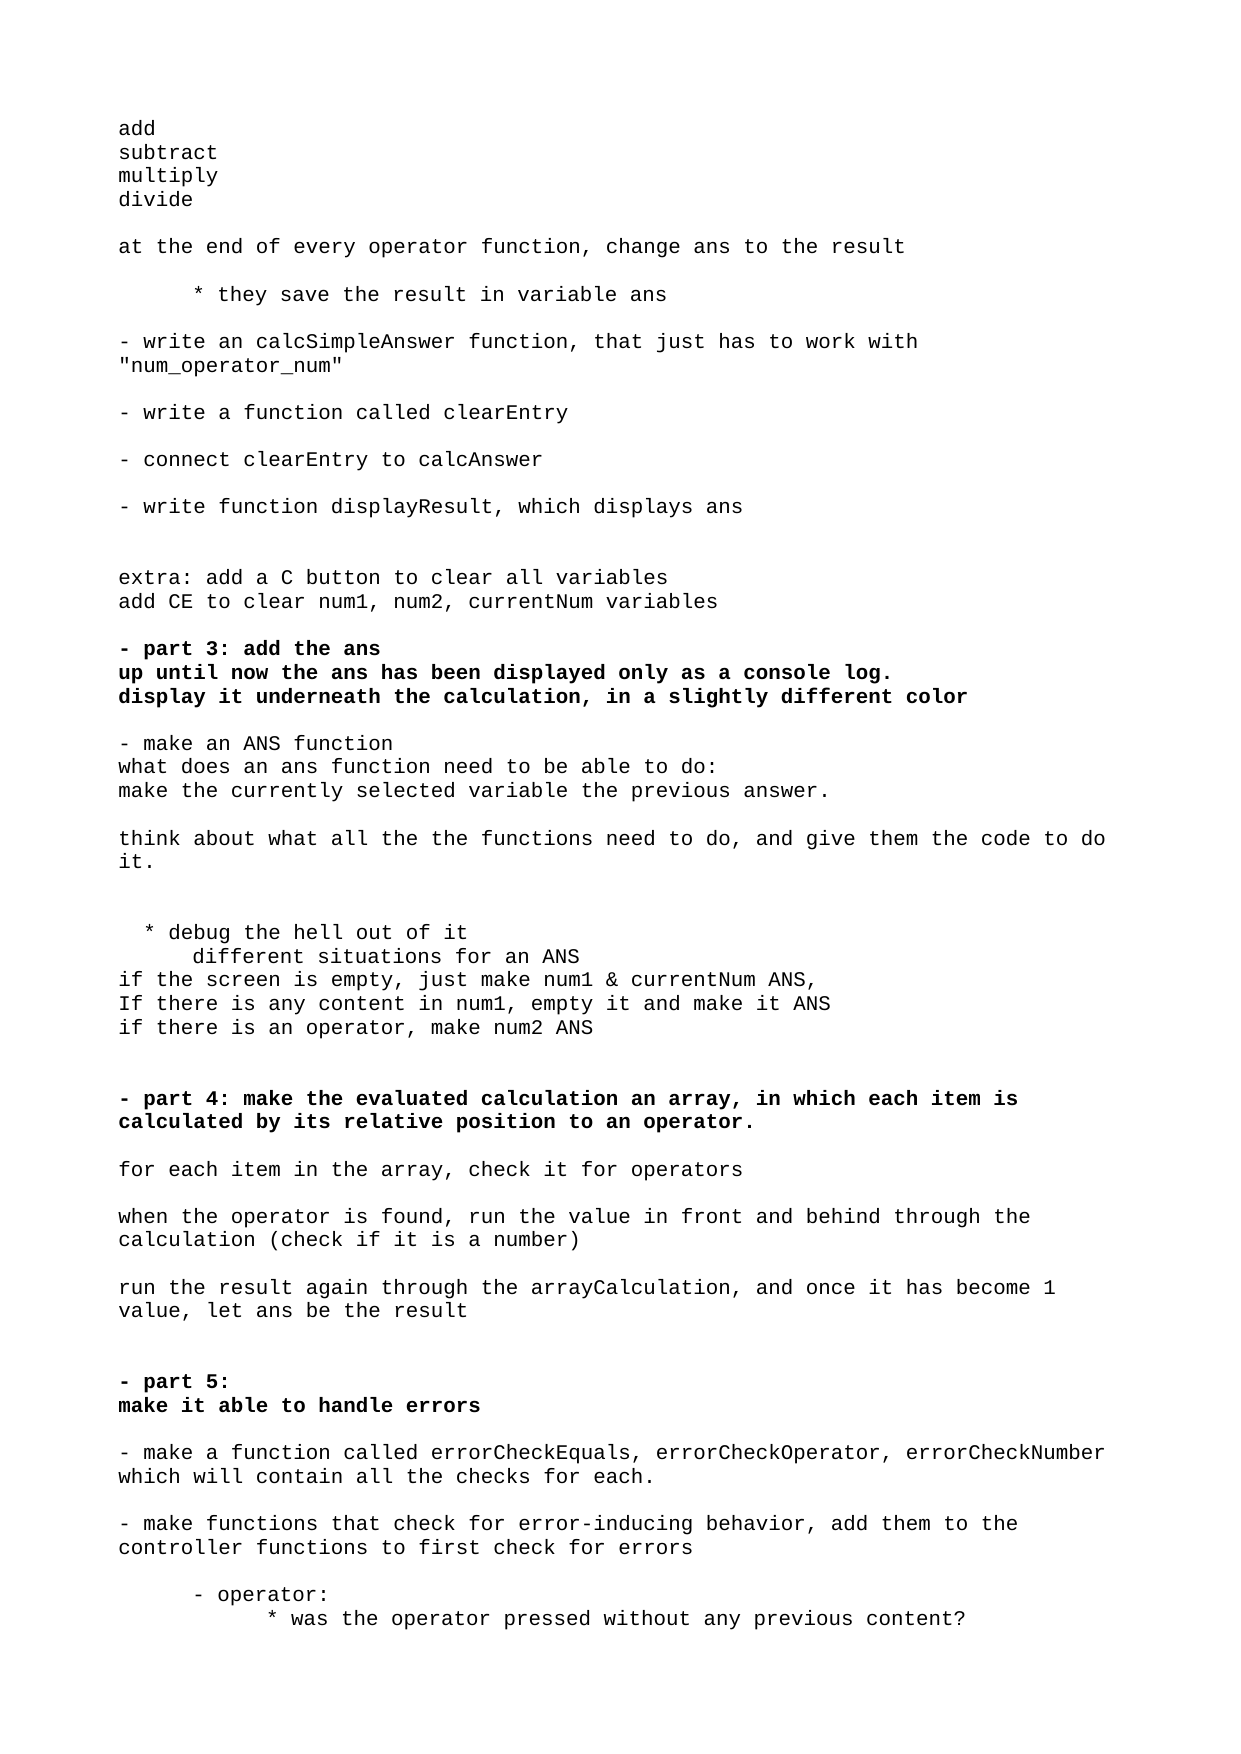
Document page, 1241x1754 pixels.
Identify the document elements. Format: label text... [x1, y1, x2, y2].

text - make an ANS function [118, 733, 1122, 757]
text - operator: [118, 1584, 1122, 1608]
text run the result again through the arrayCalculation, and once it has become 1 value, let ans be the result [118, 1277, 1122, 1324]
text - write function displayResult, which displays ans [118, 496, 1122, 520]
text - make functions that check for error-inducing behavior, add them to the controller functions to first check for errors [118, 1513, 1122, 1561]
text if the screen is empty, just make num1 & currentNum ANS, [118, 969, 1122, 993]
text what does an ans function need to be able to do: [118, 757, 1122, 780]
text - connect clearEntry to calcAnswer [118, 449, 1122, 473]
text add [118, 118, 1122, 142]
text when the operator is found, run the value in front and behind through the calculation (check if it is a number) [118, 1206, 1122, 1253]
text - make a function called errorCheckEquals, errorCheckOperator, errorCheckNumber which will contain all the checks for each. [118, 1442, 1122, 1489]
text add CE to clear num1, num2, currentNum variables [118, 591, 1122, 615]
text multiply [118, 165, 1122, 189]
text - part 5: [118, 1371, 1122, 1395]
text make it able to handle errors [118, 1395, 1122, 1419]
text If there is any content in num1, empty it and make it ANS [118, 993, 1122, 1017]
text - write an calcSimpleAnswer function, that just has to work with "num_operator_num" [118, 331, 1122, 378]
text display it underneath the calculation, in a slightly different color [118, 686, 1122, 709]
text for each item in the array, check it for operators [118, 1158, 1122, 1182]
text up until now the ans has been displayed only as a console log. [118, 662, 1122, 686]
text * they save the result in variable ans [118, 284, 1122, 307]
text divide [118, 189, 1122, 213]
text make the currently selected variable the previous answer. [118, 780, 1122, 804]
text - part 4: make the evaluated calculation an array, in which each item is calculated by its relative position to an operator. [118, 1088, 1122, 1135]
text * was the operator pressed without any previous content? [118, 1608, 1122, 1631]
text different situations for an ANS [118, 946, 1122, 969]
text if there is an operator, make num2 ANS [118, 1017, 1122, 1040]
text * debug the hell out of it [118, 922, 1122, 946]
text at the end of every operator function, change ans to the result [118, 236, 1122, 260]
text think about what all the the functions need to do, and give them the code to do it. [118, 827, 1122, 875]
text extra: add a C button to clear all variables [118, 567, 1122, 591]
text - part 3: add the ans [118, 638, 1122, 662]
text - write a function called clearEntry [118, 402, 1122, 426]
text subtract [118, 142, 1122, 165]
